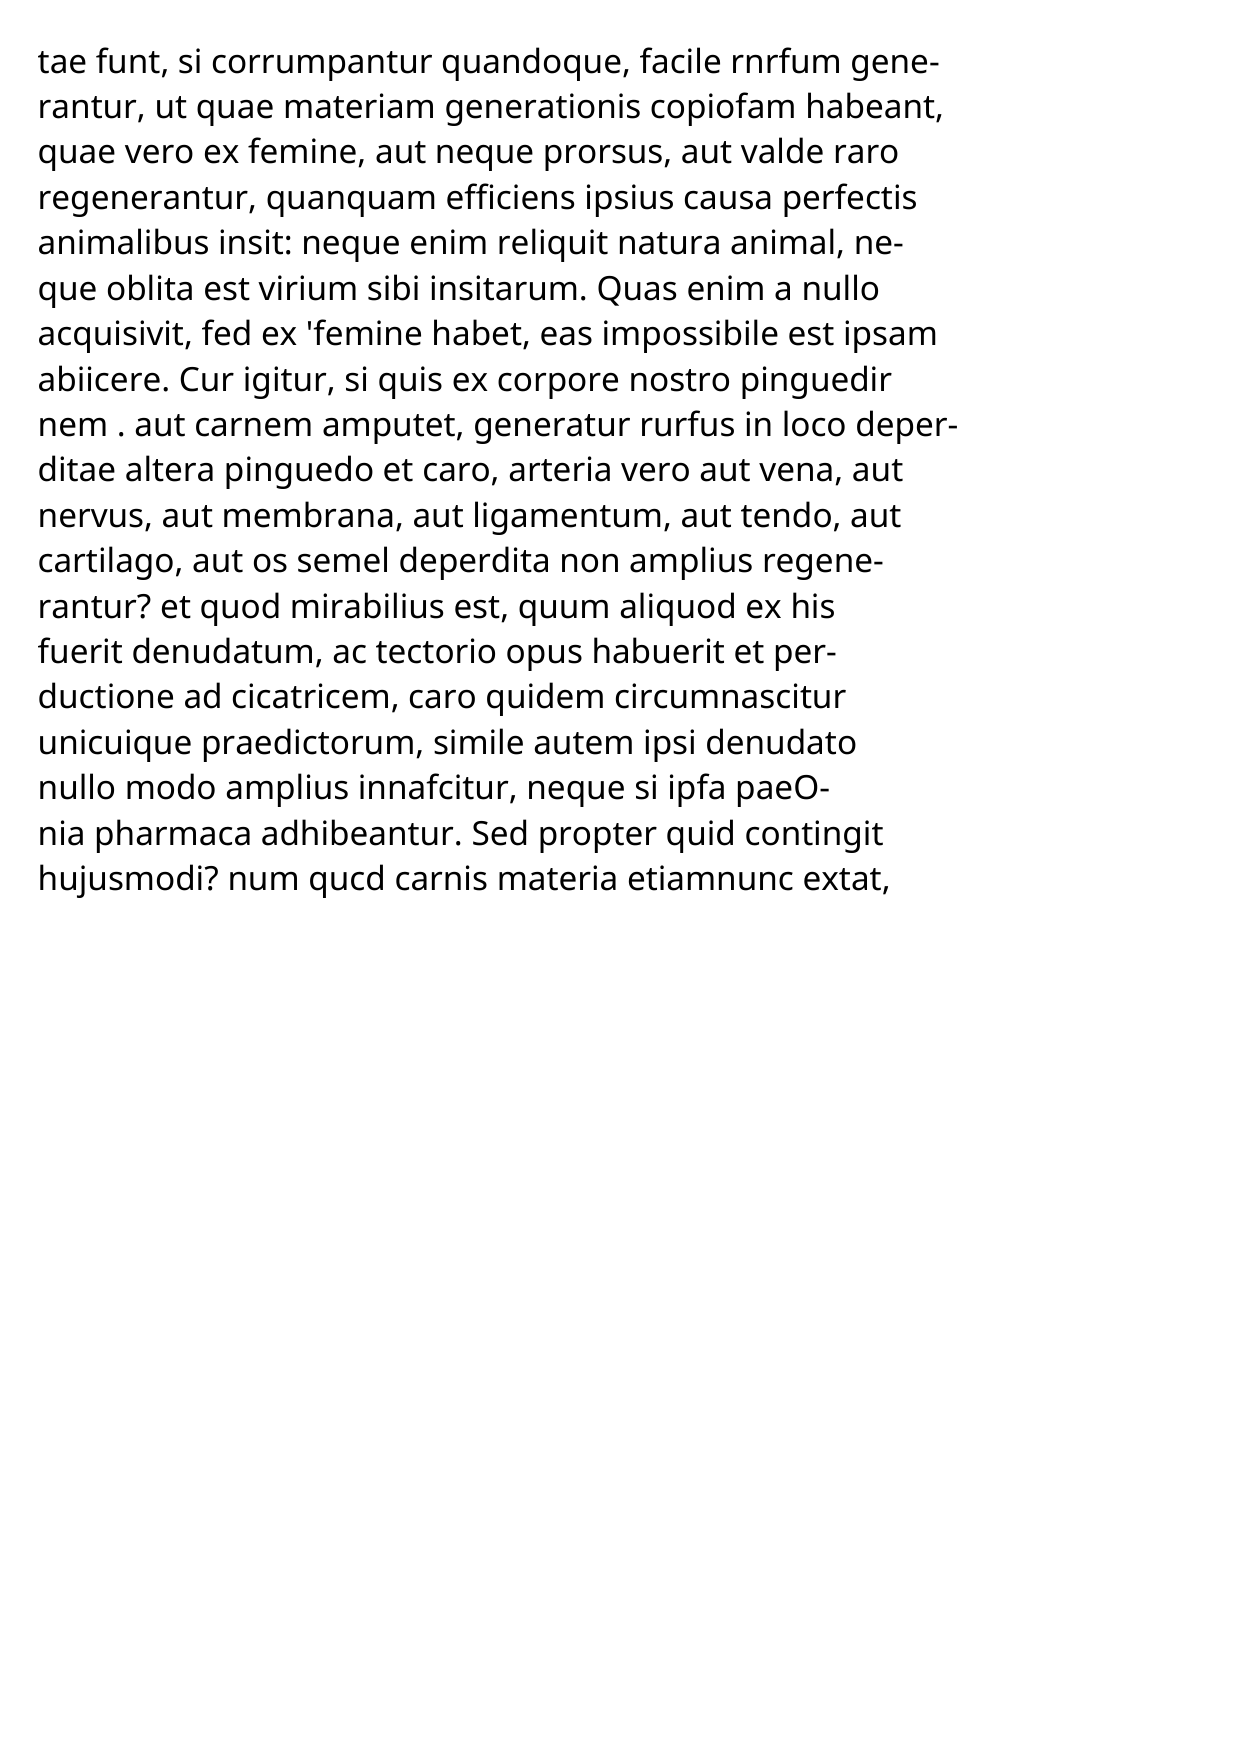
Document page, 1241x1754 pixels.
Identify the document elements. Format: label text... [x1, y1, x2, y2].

text tae funt, si corrumpantur quandoque, facile rnrfum gene- rantur, ut quae materiam generationis copiofam habeant, quae vero ex femine, aut neque prorsus, aut valde raro regenerantur, quanquam efficiens ipsius causa perfectis animalibus insit: neque enim reliquit natura animal, ne- que oblita est virium sibi insitarum. Quas enim a nullo acquisivit, fed ex 'femine habet, eas impossibile est ipsam abiicere. Cur igitur, si quis ex corpore nostro pinguedir nem . aut carnem amputet, generatur rurfus in loco deper- ditae altera pinguedo et caro, arteria vero aut vena, aut nervus, aut membrana, aut ligamentum, aut tendo, aut cartilago, aut os semel deperdita non amplius regene- rantur? et quod mirabilius est, quum aliquod ex his fuerit denudatum, ac tectorio opus habuerit et per- ductione ad cicatricem, caro quidem circumnascitur unicuique praedictorum, simile autem ipsi denudato nullo modo amplius innafcitur, neque si ipfa paeO- nia pharmaca adhibeantur. Sed propter quid contingit hujusmodi? num qucd carnis materia etiamnunc extat, [37, 37, 1203, 900]
